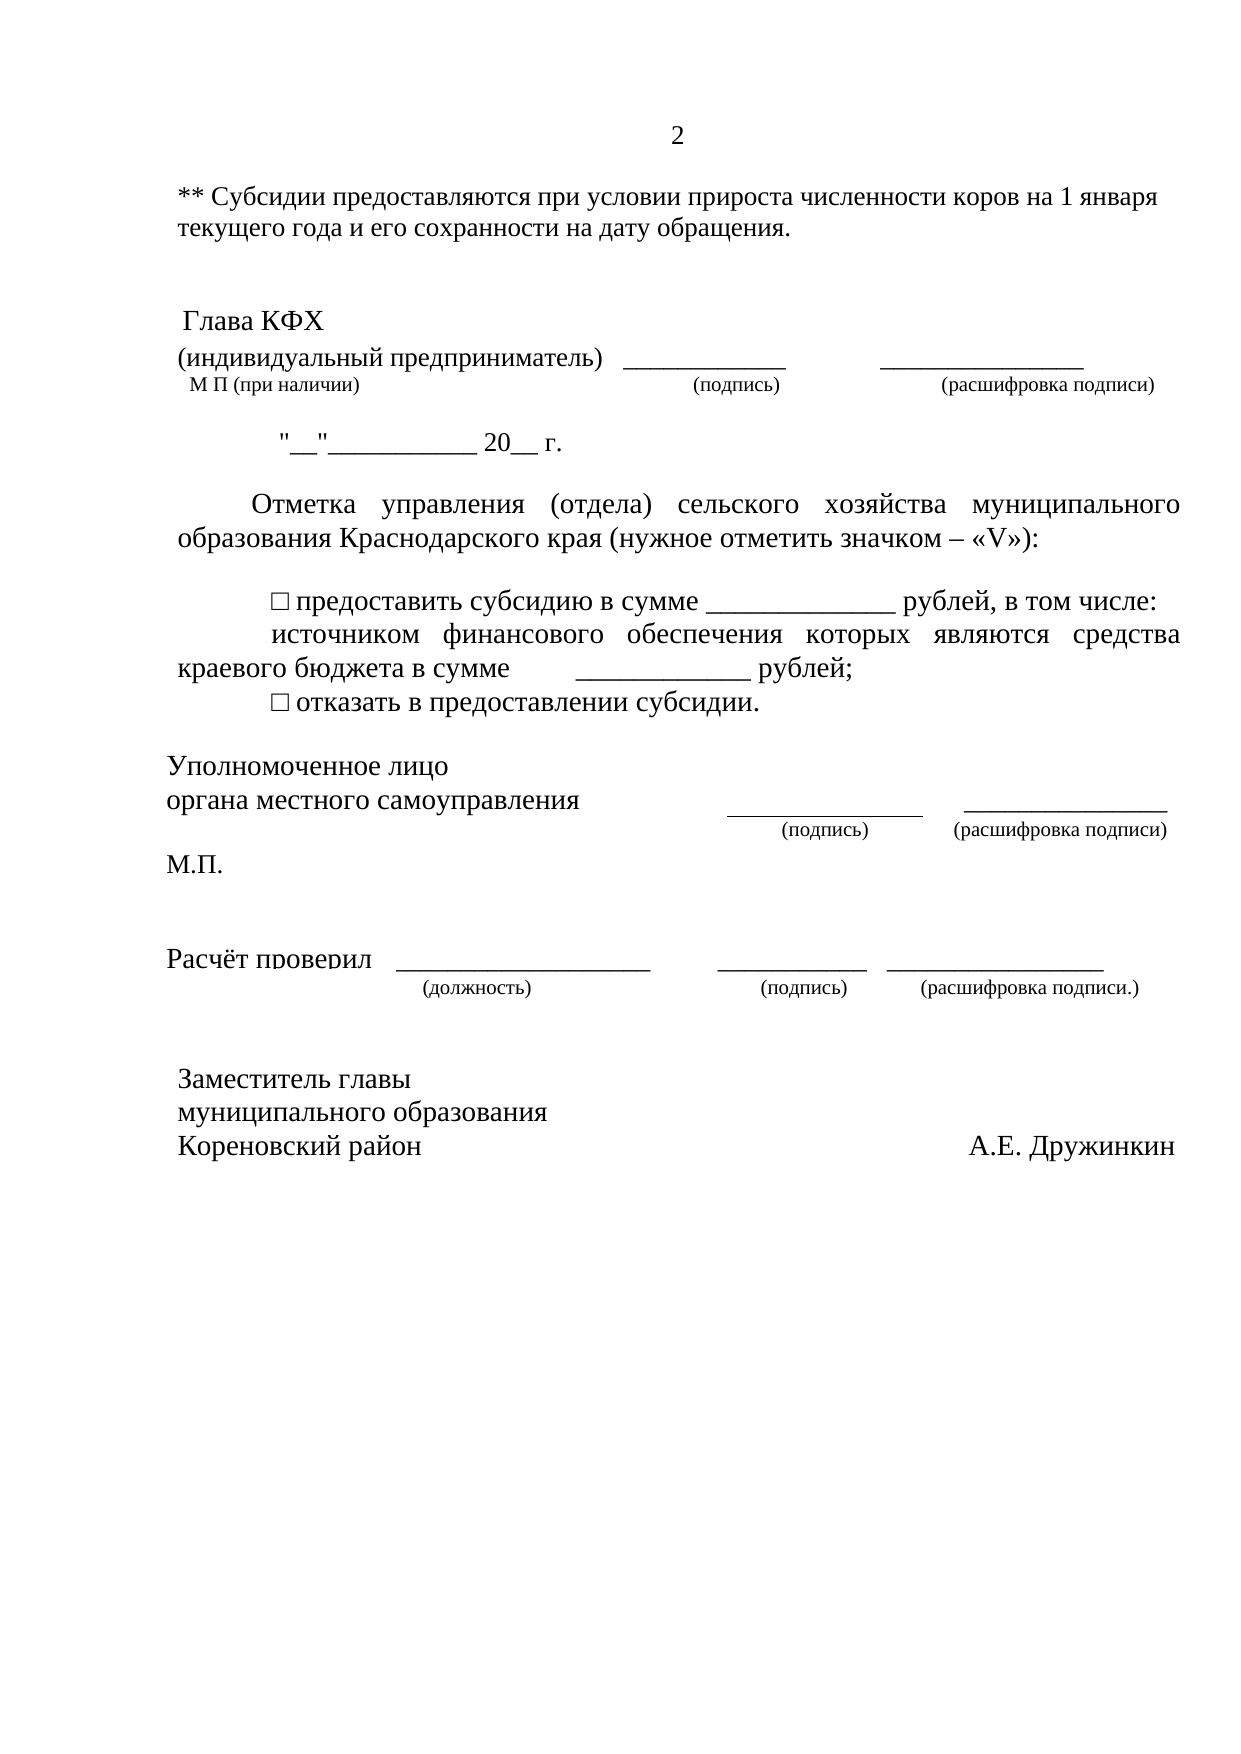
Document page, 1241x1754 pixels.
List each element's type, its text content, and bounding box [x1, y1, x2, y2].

text (индивидуальный предприниматель) ____________ _______________ [177, 341, 1181, 372]
table_header [934, 717, 1152, 748]
table_cell (подпись) [727, 817, 922, 910]
table_cell (расшифровка подписи) [923, 816, 1178, 910]
table_cell Расчёт проверил ____________________ ___________ ________________ [155, 941, 1178, 975]
table_cell М.П. [155, 816, 727, 910]
text М П (при наличии) (подпись) (расшифровка подписи) [177, 372, 1181, 396]
table_cell 2 ** Субсидии предоставляются при условии прироста численности коров на 1 января текущего года и его сохранности на дату обращения. [177, 118, 1178, 272]
table_header [719, 717, 875, 748]
text муниципального образования [177, 1094, 1181, 1128]
table_cell _______________ [923, 749, 1178, 816]
table_header [155, 717, 719, 748]
text □ отказать в предоставлении субсидии. [177, 684, 1181, 717]
table_header [875, 717, 934, 748]
text □ предоставить субсидию в сумме _____________ рублей, в том числе: [177, 583, 1181, 617]
text источником финансового обеспечения которых являются средства краевого бюджета в сумме ____________ рублей; [177, 617, 1181, 684]
table_cell Уполномоченное лицо органа местного самоуправления [155, 749, 727, 816]
table_cell [923, 910, 1178, 941]
text "__"___________ 20__ г. [177, 426, 1181, 457]
text Кореновский район А.Е. Дружинкин [177, 1128, 1181, 1162]
table_header [1152, 717, 1178, 748]
text Отметка управления (отдела) сельского хозяйства муниципального образования Краснодарского края (нужное отметить значком – «V»): [177, 487, 1181, 554]
text Заместитель главы [177, 1061, 1181, 1094]
table_cell (должность) (подпись) (расшифровка подписи.) [155, 975, 1178, 999]
table_cell [1178, 118, 1184, 272]
table_cell [727, 749, 922, 816]
text Глава КФХ [177, 303, 1181, 336]
table_cell [727, 910, 922, 941]
table_cell [155, 910, 727, 941]
